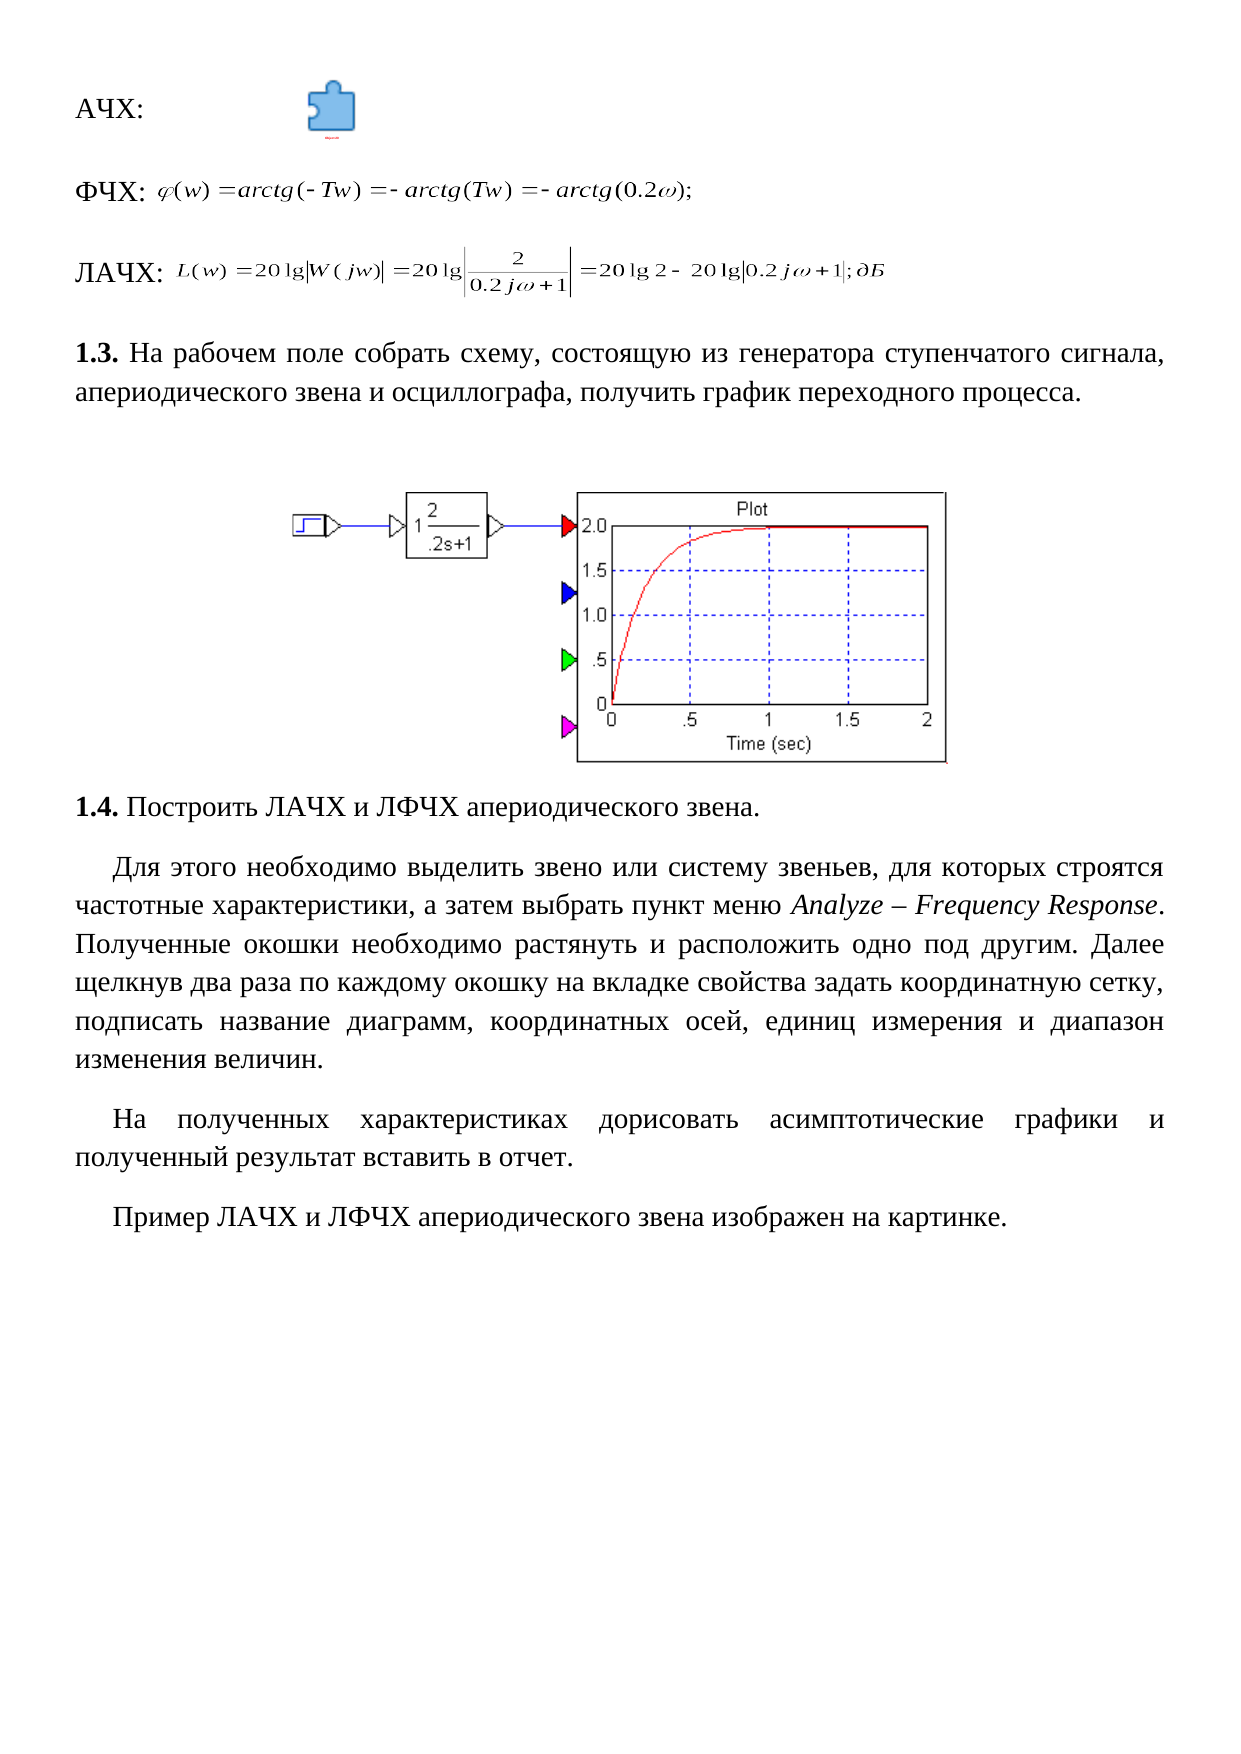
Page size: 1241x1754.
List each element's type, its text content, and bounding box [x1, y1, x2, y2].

text 1.3. На рабочем поле собрать схему, состоящую из генератора ступенчатого сигнала, апериодического звена и осциллографа, получить график переходного процесса. [75, 335, 1165, 407]
text АЧХ: [75, 75, 1165, 140]
text ФЧХ: [75, 174, 1165, 208]
text На полученных характеристиках дорисовать асимптотические графики и полученный результат вставить в отчет. [75, 1101, 1165, 1173]
text Пример ЛАЧХ и ЛФЧХ апериодического звена изображен на картинке. [75, 1199, 1165, 1232]
text Для этого необходимо выделить звено или систему звеньев, для которых строятся частотные характеристики, а затем выбрать пункт меню Analyze – Frequency Response. Полученные окошки необходимо растянуть и расположить одно под другим. Далее щелкнув два раза по каждому окошку на вкладке свойства задать координатную сетку, подписать название диаграмм, координатных осей, единиц измерения и диапазон изменения величин. [75, 849, 1165, 1075]
text ЛАЧХ: [75, 242, 1165, 301]
text 1.4. Построить ЛАЧХ и ЛФЧХ апериодического звена. [75, 789, 1165, 823]
